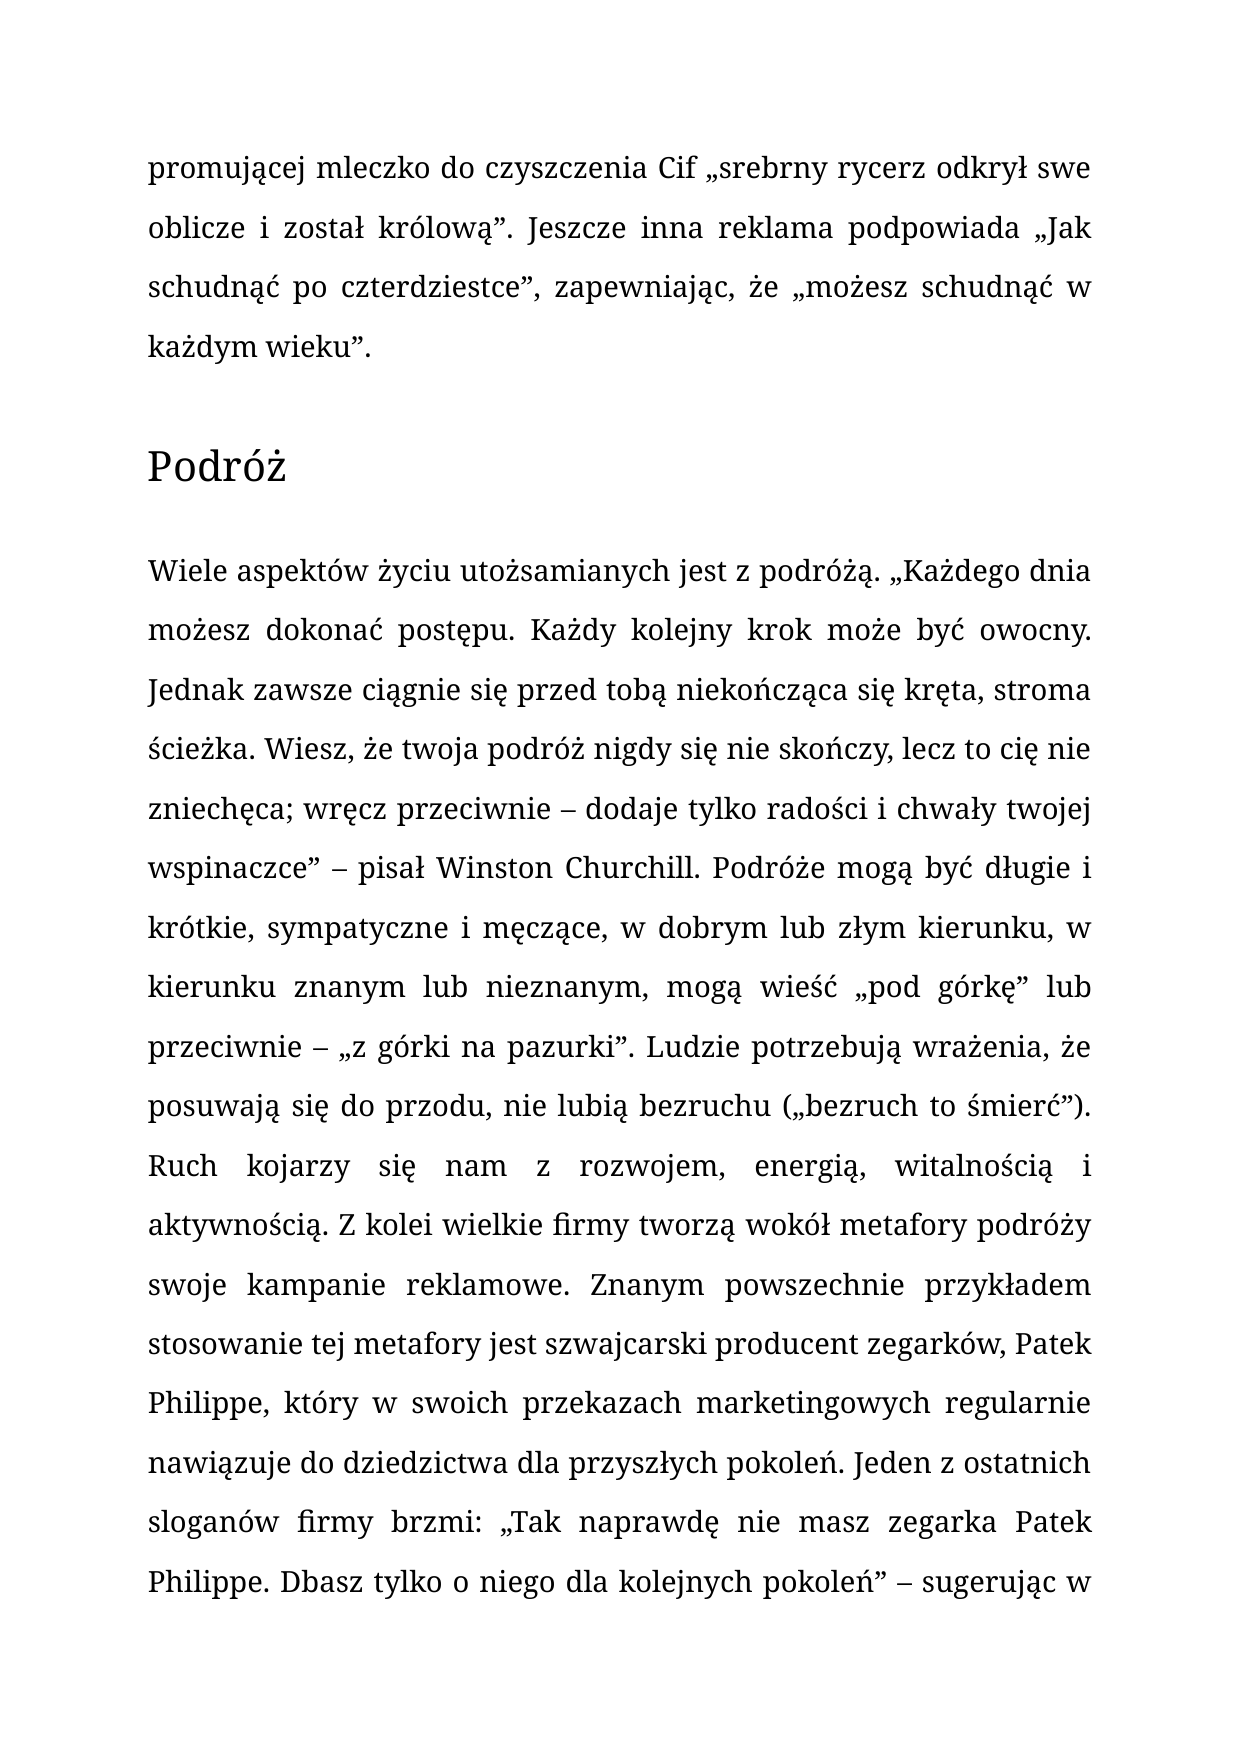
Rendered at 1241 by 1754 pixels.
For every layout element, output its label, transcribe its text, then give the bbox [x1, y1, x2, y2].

text Podróż [148, 437, 1093, 493]
text Wiele aspektów życiu utożsamianych jest z podróżą. „Każdego dnia możesz dokonać postępu. Każdy kolejny krok może być owocny. Jednak zawsze ciągnie się przed tobą niekończąca się kręta, stroma ścieżka. Wiesz, że twoja podróż nigdy się nie skończy, lecz to cię nie zniechęca; wręcz przeciwnie – dodaje tylko radości i chwały twojej wspinaczce” – pisał Winston Churchill. Podróże mogą być długie i krótkie, sympatyczne i męczące, w dobrym lub złym kierunku, w kierunku znanym lub nieznanym, mogą wieść „pod górkę” lub przeciwnie – „z górki na pazurki”. Ludzie potrzebują wrażenia, że posuwają się do przodu, nie lubią bezruchu („bezruch to śmierć”). Ruch kojarzy się nam z rozwojem, energią, witalnością i aktywnością. Z kolei wielkie firmy tworzą wokół metafory podróży swoje kampanie reklamowe. Znanym powszechnie przykładem stosowanie tej metafory jest szwajcarski producent zegarków, Patek Philippe, który w swoich przekazach marketingowych regularnie nawiązuje do dziedzictwa dla przyszłych pokoleń. Jeden z ostatnich sloganów firmy brzmi: „Tak naprawdę nie masz zegarka Patek Philippe. Dbasz tylko o niego dla kolejnych pokoleń” – sugerując w [148, 550, 1093, 1601]
text promującej mleczko do czyszczenia Cif „srebrny rycerz odkrył swe oblicze i został królową”. Jeszcze inna reklama podpowiada „Jak schudnąć po czterdziestce”, zapewniając, że „możesz schudnąć w każdym wieku”. [148, 148, 1093, 366]
